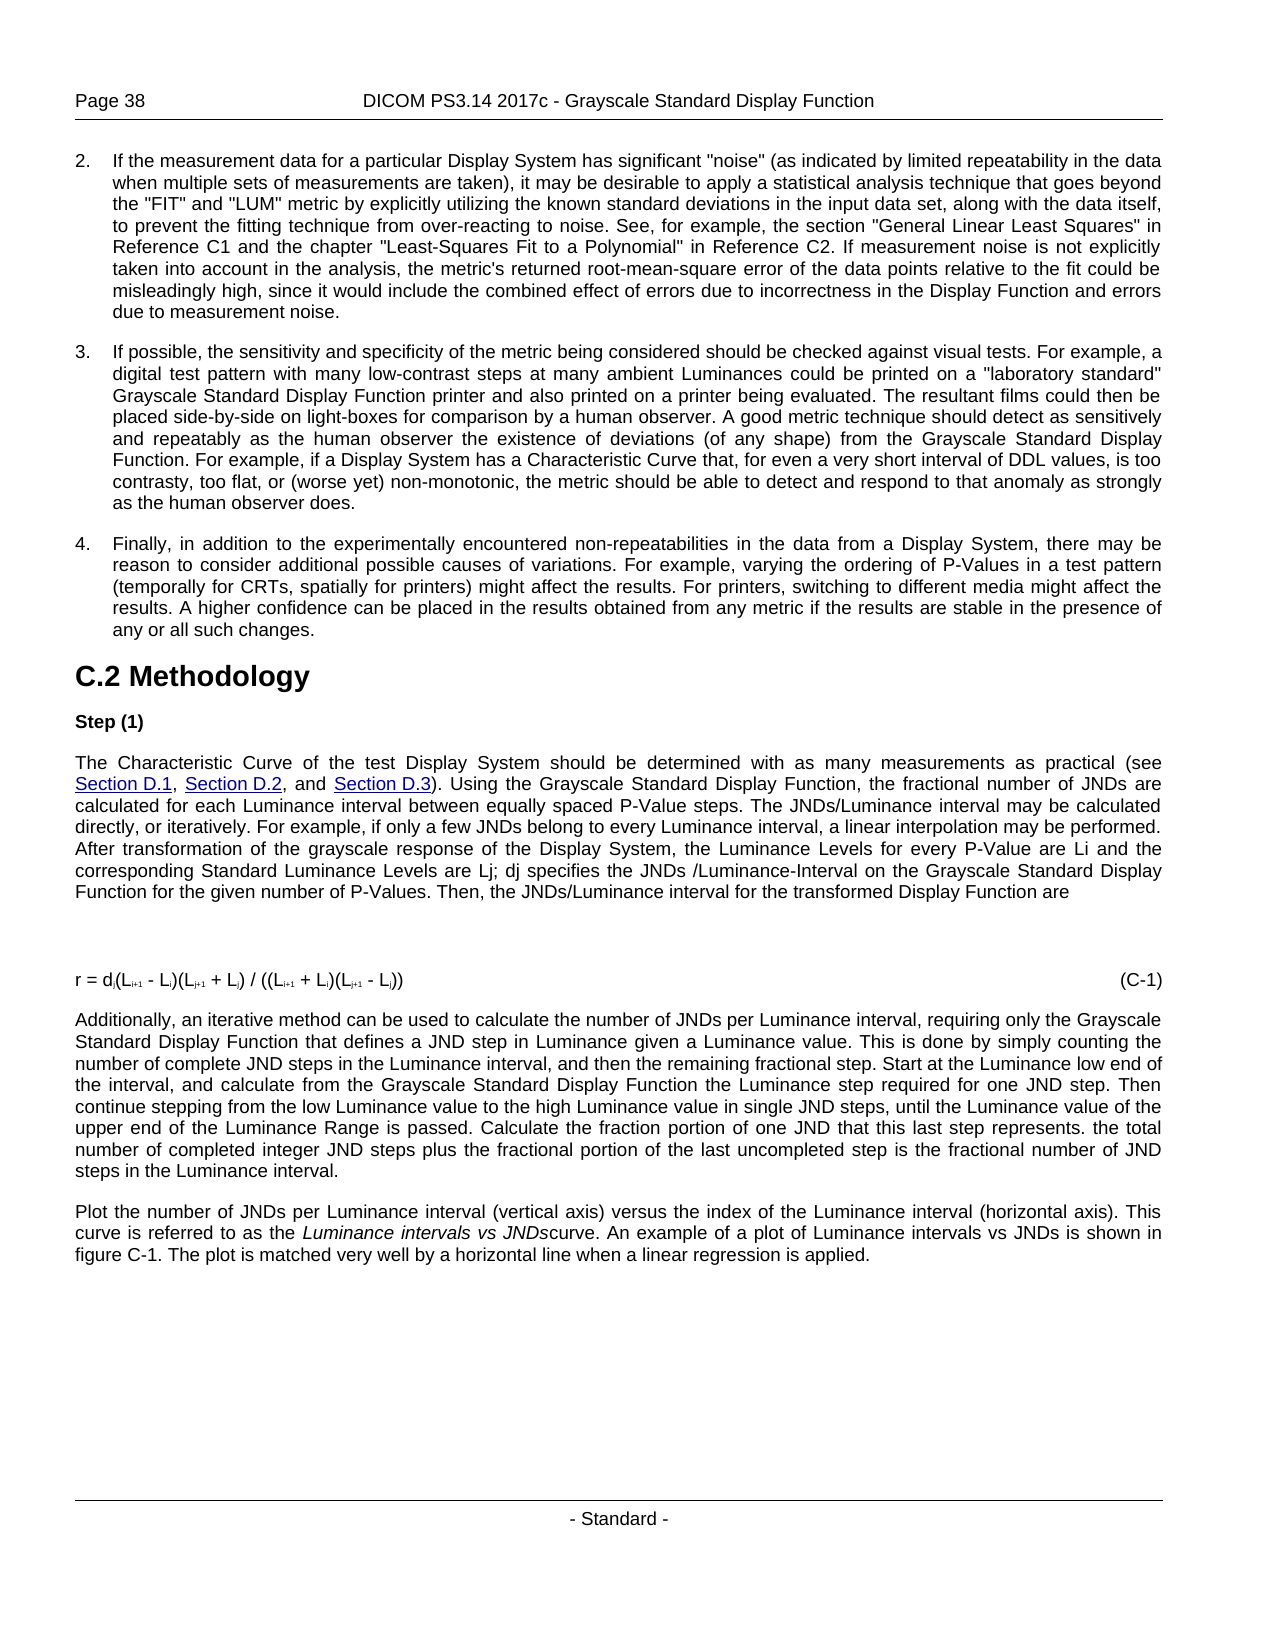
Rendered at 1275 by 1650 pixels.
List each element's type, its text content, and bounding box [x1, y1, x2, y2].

text The Characteristic Curve of the test Display System should be determined with as many measurements as practical (see Section D.1, Section D.2, and Section D.3). Using the Grayscale Standard Display Function, the fractional number of JNDs are calculated for each Luminance interval between equally spaced P-Value steps. The JNDs/Luminance interval may be calculated directly, or iteratively. For example, if only a few JNDs belong to every Luminance interval, a linear interpolation may be performed. After transformation of the grayscale response of the Display System, the Luminance Levels for every P-Value are Li and the corresponding Standard Luminance Levels are Lj; dj specifies the JNDs /Luminance-Interval on the Grayscale Standard Display Function for the given number of P-Values. Then, the JNDs/Luminance interval for the transformed Display Function are [75, 752, 1162, 903]
text C.2 Methodology [75, 659, 1162, 693]
table_header r = dj(Li+1 - Li)(Lj+1 + Lj) / ((Li+1 + Li)(Lj+1 - Lj)) [75, 969, 1094, 990]
table_header (C-1) [1095, 969, 1162, 990]
text Step (1) [75, 711, 1162, 733]
text Plot the number of JNDs per Luminance interval (vertical axis) versus the index of the Luminance interval (horizontal axis). This curve is referred to as the Luminance intervals vs JNDscurve. An example of a plot of Luminance intervals vs JNDs is shown in figure C-1. The plot is matched very well by a horizontal line when a linear regression is applied. [75, 1200, 1162, 1265]
list Finally, in addition to the experimentally encountered non-repeatabilities in the data from a Display System, there may be reason to consider additional possible causes of variations. For example, varying the ordering of P-Values in a test pattern (temporally for CRTs, spatially for printers) might affect the results. For printers, switching to different media might affect the results. A higher confidence can be placed in the results obtained from any metric if the results are stable in the presence of any or all such changes. [75, 532, 1162, 640]
list If possible, the sensitivity and specificity of the metric being considered should be checked against visual tests. For example, a digital test pattern with many low-contrast steps at many ambient Luminances could be printed on a "laboratory standard" Grayscale Standard Display Function printer and also printed on a printer being evaluated. The resultant films could then be placed side-by-side on light-boxes for comparison by a human observer. A good metric technique should detect as sensitively and repeatably as the human observer the existence of deviations (of any shape) from the Grayscale Standard Display Function. For example, if a Display System has a Characteristic Curve that, for even a very short interval of DDL values, is too contrasty, too flat, or (worse yet) non-monotonic, the metric should be able to detect and respond to that anomaly as strongly as the human observer does. [75, 341, 1162, 514]
list If the measurement data for a particular Display System has significant "noise" (as indicated by limited repeatability in the data when multiple sets of measurements are taken), it may be desirable to apply a statistical analysis technique that goes beyond the "FIT" and "LUM" metric by explicitly utilizing the known standard deviations in the input data set, along with the data itself, to prevent the fitting technique from over-reacting to noise. See, for example, the section "General Linear Least Squares" in Reference C1 and the chapter "Least-Squares Fit to a Polynomial" in Reference C2. If measurement noise is not explicitly taken into account in the analysis, the metric's returned root-mean-square error of the data points relative to the fit could be misleadingly high, since it would include the combined effect of errors due to incorrectness in the Display Function and errors due to measurement noise. [75, 150, 1162, 322]
text Additionally, an iterative method can be used to calculate the number of JNDs per Luminance interval, requiring only the Grayscale Standard Display Function that defines a JND step in Luminance given a Luminance value. This is done by simply counting the number of complete JND steps in the Luminance interval, and then the remaining fractional step. Start at the Luminance low end of the interval, and calculate from the Grayscale Standard Display Function the Luminance step required for one JND step. Then continue stepping from the low Luminance value to the high Luminance value in single JND steps, until the Luminance value of the upper end of the Luminance Range is passed. Calculate the fraction portion of one JND that this last step represents. the total number of completed integer JND steps plus the fractional portion of the last uncompleted step is the fractional number of JND steps in the Luminance interval. [75, 1009, 1162, 1182]
